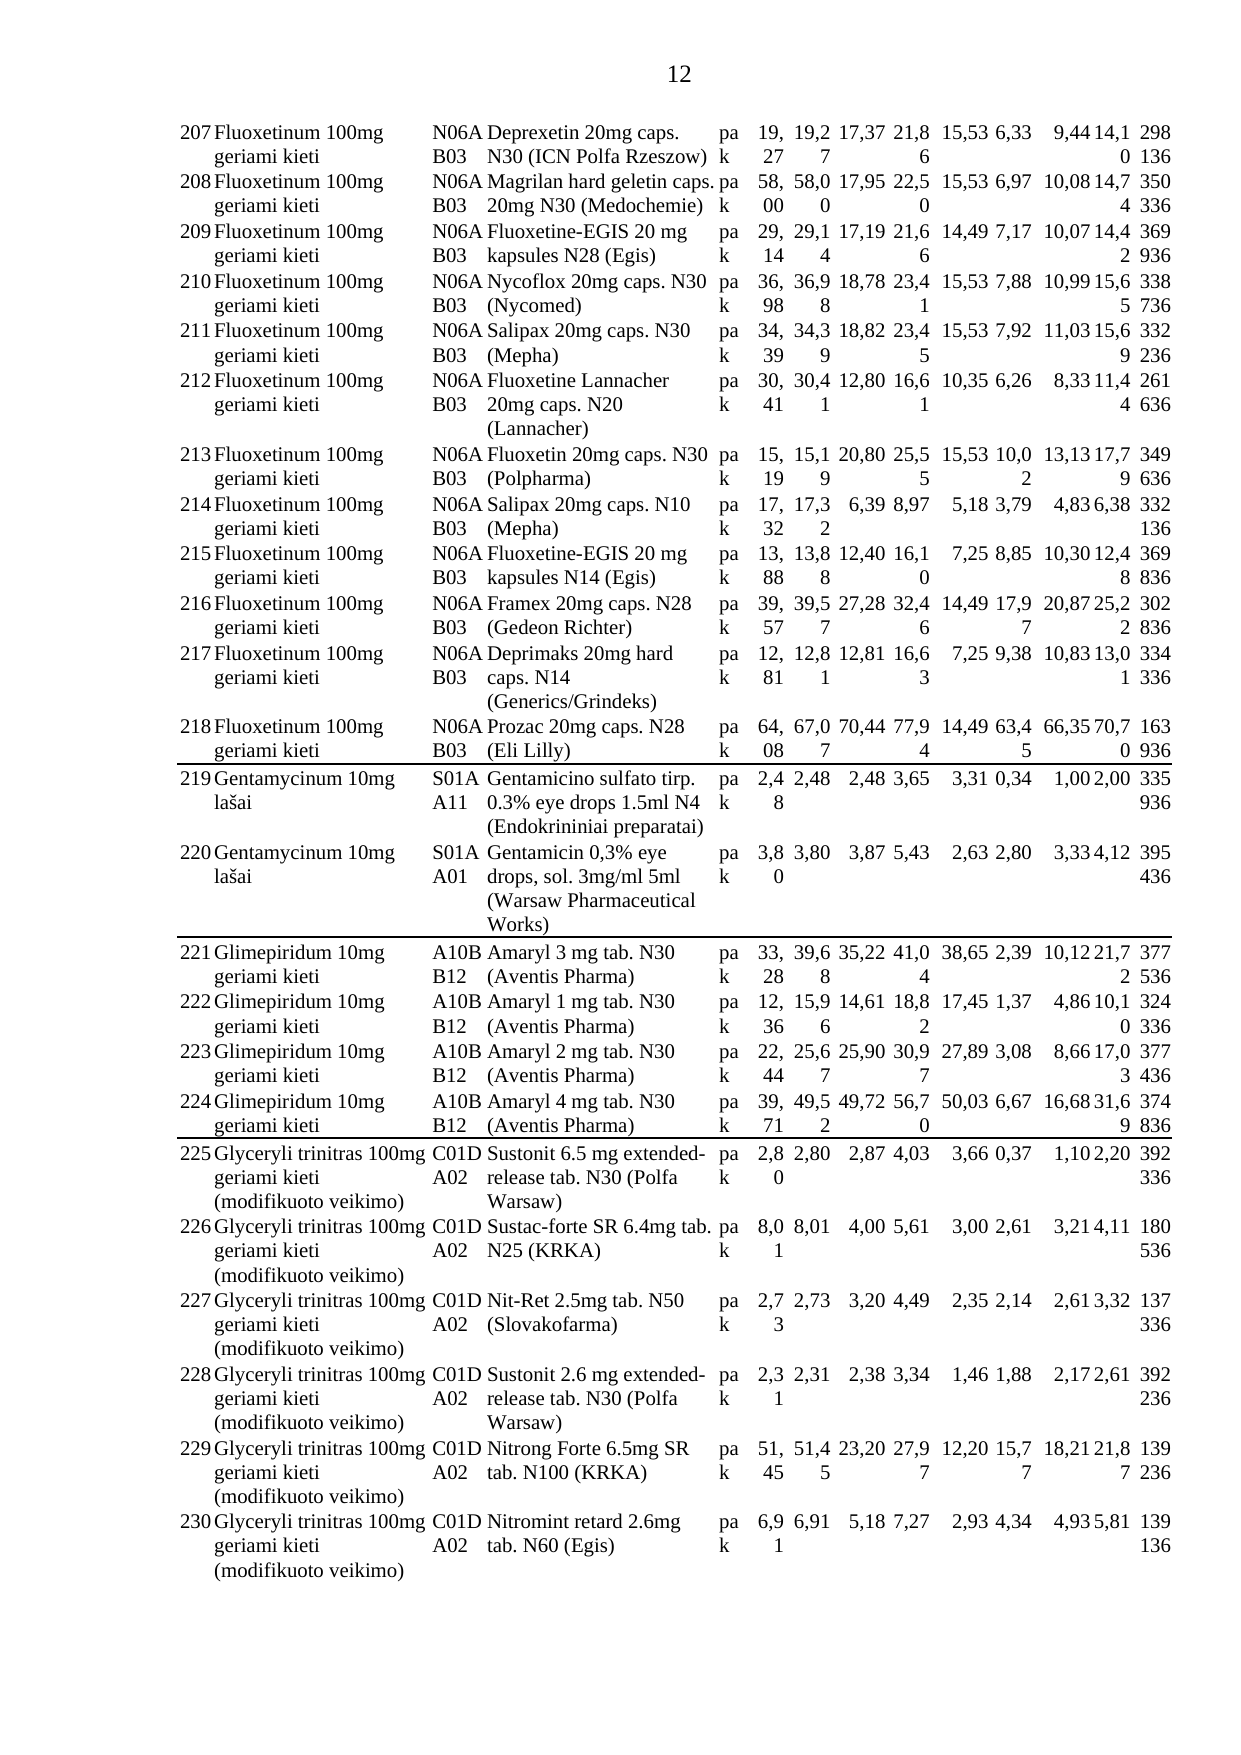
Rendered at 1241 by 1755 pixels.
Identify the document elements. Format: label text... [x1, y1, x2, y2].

table_cell 2,73 [747, 1287, 785, 1360]
table_cell 5,43 [887, 838, 931, 936]
table_cell N06AB03 [430, 440, 485, 490]
table_cell Amaryl 1 mg tab. N30 (Aventis Pharma) [485, 988, 717, 1038]
table_cell 2,61 [1092, 1360, 1132, 1434]
table_cell 25,22 [1092, 589, 1132, 639]
table_cell 36,98 [785, 267, 832, 317]
table_cell 4,12 [1092, 838, 1132, 936]
table_cell Magrilan hard geletin caps. 20mg N30 (Medochemie) [485, 168, 717, 217]
table_cell 10,83 [1033, 639, 1092, 713]
table_cell 39,71 [747, 1087, 785, 1137]
table_cell 180536 [1132, 1213, 1172, 1287]
table_cell 3,32 [1092, 1287, 1132, 1360]
table_cell N06AB03 [430, 367, 485, 440]
table_cell 392236 [1132, 1360, 1172, 1434]
table_cell 39,57 [785, 589, 832, 639]
table_cell 16,63 [887, 639, 931, 713]
table_cell pak [717, 317, 747, 367]
table_cell Glimepiridum 10mg geriami kieti [213, 1038, 430, 1087]
table_cell Fluoxetinum 100mg geriami kieti [213, 367, 430, 440]
table_cell 30,41 [747, 367, 785, 440]
table_cell 2,80 [785, 1139, 832, 1213]
table_cell Fluoxetinum 100mg geriami kieti [213, 440, 430, 490]
table_cell 2,31 [785, 1360, 832, 1434]
table_cell Fluoxetinum 100mg geriami kieti [213, 589, 430, 639]
table_cell S01AA01 [430, 838, 485, 936]
table_cell 15,69 [1092, 317, 1132, 367]
table_cell 15,53 [931, 118, 990, 168]
table_cell 14,49 [931, 713, 990, 762]
table_cell 36,98 [747, 267, 785, 317]
table_cell N06AB03 [430, 218, 485, 267]
table_cell 70,70 [1092, 713, 1132, 762]
table_cell 20,87 [1033, 589, 1092, 639]
table_cell 6,38 [1092, 490, 1132, 540]
table_cell 2,17 [1033, 1360, 1092, 1434]
table_cell 23,41 [887, 267, 931, 317]
table_cell 215 [177, 540, 212, 589]
table_cell Glimepiridum 10mg geriami kieti [213, 938, 430, 988]
table_cell 70,44 [832, 713, 887, 762]
table_cell A10BB12 [430, 988, 485, 1038]
table_cell 21,66 [887, 218, 931, 267]
table_cell 5,61 [887, 1213, 931, 1287]
table_cell pak [717, 168, 747, 217]
table_cell 2,20 [1092, 1139, 1132, 1213]
table_cell Glyceryli trinitras 100mg geriami kieti (modifikuoto veikimo) [213, 1139, 430, 1213]
table_cell pak [717, 490, 747, 540]
table_cell N06AB03 [430, 540, 485, 589]
table_cell pak [717, 1508, 747, 1582]
table_cell 3,33 [1033, 838, 1092, 936]
table_cell N06AB03 [430, 168, 485, 217]
table_cell Sustonit 6.5 mg extended-release tab. N30 (Polfa Warsaw) [485, 1139, 717, 1213]
table_cell N06AB03 [430, 713, 485, 762]
table_cell 64,08 [747, 713, 785, 762]
table_cell 7,92 [990, 317, 1033, 367]
table_cell 15,19 [785, 440, 832, 490]
table_cell C01DA02 [430, 1434, 485, 1508]
table_cell 2,48 [747, 765, 785, 838]
table_cell Nitrong Forte 6.5mg SR tab. N100 (KRKA) [485, 1434, 717, 1508]
table_cell 222 [177, 988, 212, 1038]
table_cell Salipax 20mg caps. N30 (Mepha) [485, 317, 717, 367]
table_cell Fluoxetinum 100mg geriami kieti [213, 540, 430, 589]
table_cell 324336 [1132, 988, 1172, 1038]
table_cell 211 [177, 317, 212, 367]
table_cell 377436 [1132, 1038, 1172, 1087]
table_cell Fluoxetin 20mg caps. N30 (Polpharma) [485, 440, 717, 490]
table_cell Amaryl 4 mg tab. N30 (Aventis Pharma) [485, 1087, 717, 1137]
table_cell 2,48 [832, 765, 887, 838]
table_cell 21,87 [1092, 1434, 1132, 1508]
table_cell 4,93 [1033, 1508, 1092, 1582]
table_cell 27,28 [832, 589, 887, 639]
table_cell 8,01 [785, 1213, 832, 1287]
table_cell 4,03 [887, 1139, 931, 1213]
table_cell 3,00 [931, 1213, 990, 1287]
table_cell 17,32 [785, 490, 832, 540]
table_cell 30,41 [785, 367, 832, 440]
table_cell 17,32 [747, 490, 785, 540]
table_cell Glyceryli trinitras 100mg geriami kieti (modifikuoto veikimo) [213, 1508, 430, 1582]
table_cell 4,11 [1092, 1213, 1132, 1287]
table_cell 2,00 [1092, 765, 1132, 838]
table_cell 2,61 [990, 1213, 1033, 1287]
table_cell 11,03 [1033, 317, 1092, 367]
table_cell 377536 [1132, 938, 1172, 988]
table_cell 17,79 [1092, 440, 1132, 490]
table_cell 227 [177, 1287, 212, 1360]
table_cell 6,33 [990, 118, 1033, 168]
table_cell N06AB03 [430, 118, 485, 168]
table_cell 15,53 [931, 267, 990, 317]
table_cell pak [717, 1038, 747, 1087]
table_cell pak [717, 765, 747, 838]
table_cell 9,44 [1033, 118, 1092, 168]
table_cell 3,87 [832, 838, 887, 936]
table_cell Amaryl 3 mg tab. N30 (Aventis Pharma) [485, 938, 717, 988]
table_cell 3,66 [931, 1139, 990, 1213]
table_cell 23,20 [832, 1434, 887, 1508]
table_cell 8,85 [990, 540, 1033, 589]
table_cell 2,14 [990, 1287, 1033, 1360]
table_cell 5,18 [931, 490, 990, 540]
table_cell 3,21 [1033, 1213, 1092, 1287]
table_cell Nit-Ret 2.5mg tab. N50 (Slovakofarma) [485, 1287, 717, 1360]
table_cell 23,45 [887, 317, 931, 367]
table_cell 12,40 [832, 540, 887, 589]
table_cell 335936 [1132, 765, 1172, 838]
table_cell 0,37 [990, 1139, 1033, 1213]
table_cell 11,44 [1092, 367, 1132, 440]
table_cell 14,61 [832, 988, 887, 1038]
table_cell 369936 [1132, 218, 1172, 267]
table_cell 14,74 [1092, 168, 1132, 217]
table_cell 15,96 [785, 988, 832, 1038]
table_cell 6,39 [832, 490, 887, 540]
table_cell 2,87 [832, 1139, 887, 1213]
table_cell 224 [177, 1087, 212, 1137]
table_cell 3,80 [747, 838, 785, 936]
table_cell Fluoxetinum 100mg geriami kieti [213, 267, 430, 317]
table_cell 15,77 [990, 1434, 1033, 1508]
table_cell Fluoxetine-EGIS 20 mg kapsules N28 (Egis) [485, 218, 717, 267]
table_cell 5,81 [1092, 1508, 1132, 1582]
table_cell Fluoxetinum 100mg geriami kieti [213, 317, 430, 367]
table_cell 19,27 [747, 118, 785, 168]
table_cell 3,65 [887, 765, 931, 838]
table_cell 395436 [1132, 838, 1172, 936]
table_cell 25,55 [887, 440, 931, 490]
table_cell Fluoxetinum 100mg geriami kieti [213, 118, 430, 168]
table_cell Prozac 20mg caps. N28 (Eli Lilly) [485, 713, 717, 762]
table_cell Framex 20mg caps. N28 (Gedeon Richter) [485, 589, 717, 639]
table_cell 17,97 [990, 589, 1033, 639]
table_cell 2,38 [832, 1360, 887, 1434]
table_cell 2,80 [990, 838, 1033, 936]
table_cell 4,34 [990, 1508, 1033, 1582]
table_cell pak [717, 118, 747, 168]
table_cell pak [717, 1434, 747, 1508]
table_cell Gentamycinum 10mg lašai [213, 765, 430, 838]
table_cell 3,31 [931, 765, 990, 838]
table_cell 2,35 [931, 1287, 990, 1360]
table_cell pak [717, 540, 747, 589]
table_cell 163936 [1132, 713, 1172, 762]
table_cell 2,93 [931, 1508, 990, 1582]
table_cell N06AB03 [430, 317, 485, 367]
table_cell 1,46 [931, 1360, 990, 1434]
table_cell 34,39 [747, 317, 785, 367]
table_cell 25,90 [832, 1038, 887, 1087]
table_cell 0,34 [990, 765, 1033, 838]
table_cell 19,27 [785, 118, 832, 168]
table_cell 14,49 [931, 589, 990, 639]
table_cell Deprexetin 20mg caps. N30 (ICN Polfa Rzeszow) [485, 118, 717, 168]
table_cell 2,63 [931, 838, 990, 936]
table_cell 14,10 [1092, 118, 1132, 168]
table_cell 10,12 [1033, 938, 1092, 988]
table_cell pak [717, 440, 747, 490]
table_cell Gentamicin 0,3% eye drops, sol. 3mg/ml 5ml (Warsaw Pharmaceutical Works) [485, 838, 717, 936]
table_cell 58,00 [747, 168, 785, 217]
table_cell 13,01 [1092, 639, 1132, 713]
table_cell 210 [177, 267, 212, 317]
table_cell 223 [177, 1038, 212, 1087]
table_cell 261636 [1132, 367, 1172, 440]
table_cell 39,57 [747, 589, 785, 639]
table_cell 8,33 [1033, 367, 1092, 440]
table_cell 49,52 [785, 1087, 832, 1137]
table_cell C01DA02 [430, 1360, 485, 1434]
table_cell pak [717, 938, 747, 988]
table_cell 220 [177, 838, 212, 936]
table_cell 18,78 [832, 267, 887, 317]
table_cell pak [717, 1087, 747, 1137]
table_cell 10,07 [1033, 218, 1092, 267]
table_cell 332236 [1132, 317, 1172, 367]
table_cell 139136 [1132, 1508, 1172, 1582]
table_cell 13,13 [1033, 440, 1092, 490]
table_cell Glimepiridum 10mg geriami kieti [213, 1087, 430, 1137]
table_cell pak [717, 713, 747, 762]
table_cell Glyceryli trinitras 100mg geriami kieti (modifikuoto veikimo) [213, 1213, 430, 1287]
table_cell 32,46 [887, 589, 931, 639]
table_cell N06AB03 [430, 267, 485, 317]
table_cell 58,00 [785, 168, 832, 217]
table_cell 6,26 [990, 367, 1033, 440]
table_cell C01DA02 [430, 1287, 485, 1360]
table_cell 25,67 [785, 1038, 832, 1087]
table_cell 6,67 [990, 1087, 1033, 1137]
table_cell 22,44 [747, 1038, 785, 1087]
table_cell pak [717, 589, 747, 639]
table_cell Gentamicino sulfato tirp. 0.3% eye drops 1.5ml N4 (Endokrininiai preparatai) [485, 765, 717, 838]
table_cell 3,80 [785, 838, 832, 936]
table_cell 50,03 [931, 1087, 990, 1137]
table_cell Fluoxetinum 100mg geriami kieti [213, 639, 430, 713]
table_cell 228 [177, 1360, 212, 1434]
table_cell 392336 [1132, 1139, 1172, 1213]
table_cell 77,94 [887, 713, 931, 762]
table_cell 8,97 [887, 490, 931, 540]
table_cell 15,19 [747, 440, 785, 490]
table_cell 49,72 [832, 1087, 887, 1137]
table_cell Sustac-forte SR 6.4mg tab. N25 (KRKA) [485, 1213, 717, 1287]
table_cell 12,80 [832, 367, 887, 440]
table_cell 67,07 [785, 713, 832, 762]
table_cell 226 [177, 1213, 212, 1287]
table_cell 3,08 [990, 1038, 1033, 1087]
table_cell Salipax 20mg caps. N10 (Mepha) [485, 490, 717, 540]
table_cell pak [717, 1213, 747, 1287]
table_cell 30,97 [887, 1038, 931, 1087]
table_cell Sustonit 2.6 mg extended-release tab. N30 (Polfa Warsaw) [485, 1360, 717, 1434]
table_cell 3,34 [887, 1360, 931, 1434]
table_cell pak [717, 367, 747, 440]
table_cell 66,35 [1033, 713, 1092, 762]
table_cell pak [717, 838, 747, 936]
table_cell 13,88 [785, 540, 832, 589]
table_cell 2,73 [785, 1287, 832, 1360]
table_cell 18,82 [887, 988, 931, 1038]
table_cell 7,27 [887, 1508, 931, 1582]
table_cell 218 [177, 713, 212, 762]
table_cell C01DA02 [430, 1139, 485, 1213]
table_cell Glyceryli trinitras 100mg geriami kieti (modifikuoto veikimo) [213, 1287, 430, 1360]
table_cell 4,86 [1033, 988, 1092, 1038]
table_cell 2,39 [990, 938, 1033, 988]
table_cell 8,66 [1033, 1038, 1092, 1087]
table_cell 349636 [1132, 440, 1172, 490]
table_cell 10,02 [990, 440, 1033, 490]
table_cell 3,79 [990, 490, 1033, 540]
table_cell 21,86 [887, 118, 931, 168]
table_cell 6,97 [990, 168, 1033, 217]
table_cell 7,25 [931, 639, 990, 713]
table_cell Glyceryli trinitras 100mg geriami kieti (modifikuoto veikimo) [213, 1434, 430, 1508]
table_cell C01DA02 [430, 1508, 485, 1582]
table_cell 1,37 [990, 988, 1033, 1038]
table_cell 15,53 [931, 317, 990, 367]
table_cell 12,81 [747, 639, 785, 713]
table_cell 374836 [1132, 1087, 1172, 1137]
table_cell 10,35 [931, 367, 990, 440]
table_cell 56,70 [887, 1087, 931, 1137]
table_cell C01DA02 [430, 1213, 485, 1287]
table_cell 334336 [1132, 639, 1172, 713]
table_cell 15,65 [1092, 267, 1132, 317]
table_cell 225 [177, 1139, 212, 1213]
table_cell Fluoxetine-EGIS 20 mg kapsules N14 (Egis) [485, 540, 717, 589]
table_cell 214 [177, 490, 212, 540]
table_cell 8,01 [747, 1213, 785, 1287]
table_cell 4,49 [887, 1287, 931, 1360]
table_cell 14,49 [931, 218, 990, 267]
table_cell pak [717, 639, 747, 713]
table_cell Fluoxetinum 100mg geriami kieti [213, 713, 430, 762]
table_cell 10,08 [1033, 168, 1092, 217]
table_cell Glyceryli trinitras 100mg geriami kieti (modifikuoto veikimo) [213, 1360, 430, 1434]
table_cell 38,65 [931, 938, 990, 988]
table_cell 12,81 [832, 639, 887, 713]
table_cell 2,80 [747, 1139, 785, 1213]
table_cell 12,81 [785, 639, 832, 713]
table_cell 33,28 [747, 938, 785, 988]
table_cell 35,22 [832, 938, 887, 988]
table_cell 2,31 [747, 1360, 785, 1434]
table_cell N06AB03 [430, 639, 485, 713]
table_cell Fluoxetinum 100mg geriami kieti [213, 490, 430, 540]
table_cell Fluoxetine Lannacher 20mg caps. N20 (Lannacher) [485, 367, 717, 440]
table_cell 338736 [1132, 267, 1172, 317]
table_cell 27,97 [887, 1434, 931, 1508]
table_cell 2,61 [1033, 1287, 1092, 1360]
table_cell 1,10 [1033, 1139, 1092, 1213]
table_cell 10,10 [1092, 988, 1132, 1038]
table_cell 18,21 [1033, 1434, 1092, 1508]
table_cell 137336 [1132, 1287, 1172, 1360]
table_cell 7,88 [990, 267, 1033, 317]
table_cell Gentamycinum 10mg lašai [213, 838, 430, 936]
table_cell 17,95 [832, 168, 887, 217]
table_cell 4,00 [832, 1213, 887, 1287]
table_cell pak [717, 218, 747, 267]
table_cell 31,69 [1092, 1087, 1132, 1137]
table_cell 5,18 [832, 1508, 887, 1582]
table_cell 9,38 [990, 639, 1033, 713]
table_cell 15,53 [931, 168, 990, 217]
table_cell 16,68 [1033, 1087, 1092, 1137]
table_cell pak [717, 1287, 747, 1360]
table_cell 207 [177, 118, 212, 168]
table_cell 229 [177, 1434, 212, 1508]
table_cell 20,80 [832, 440, 887, 490]
table_cell 17,37 [832, 118, 887, 168]
table_cell pak [717, 1139, 747, 1213]
table_cell 13,88 [747, 540, 785, 589]
table_cell 1,88 [990, 1360, 1033, 1434]
table_cell 21,72 [1092, 938, 1132, 988]
table_cell 332136 [1132, 490, 1172, 540]
table_cell pak [717, 1360, 747, 1434]
table_cell pak [717, 267, 747, 317]
table_cell 51,45 [785, 1434, 832, 1508]
table_cell 29,14 [747, 218, 785, 267]
table_cell Nitromint retard 2.6mg tab. N60 (Egis) [485, 1508, 717, 1582]
table_cell 350336 [1132, 168, 1172, 217]
table_cell 6,91 [785, 1508, 832, 1582]
table_cell 39,68 [785, 938, 832, 988]
table_cell 6,91 [747, 1508, 785, 1582]
table_cell 219 [177, 765, 212, 838]
table_cell pak [717, 988, 747, 1038]
table_cell 7,17 [990, 218, 1033, 267]
table_cell Fluoxetinum 100mg geriami kieti [213, 218, 430, 267]
table_cell 17,45 [931, 988, 990, 1038]
table_cell A10BB12 [430, 1087, 485, 1137]
table_cell 1,00 [1033, 765, 1092, 838]
table_cell 22,50 [887, 168, 931, 217]
table_cell 12,48 [1092, 540, 1132, 589]
table_cell 298136 [1132, 118, 1172, 168]
table_cell 51,45 [747, 1434, 785, 1508]
table_cell 7,25 [931, 540, 990, 589]
table_cell 208 [177, 168, 212, 217]
table_cell Glimepiridum 10mg geriami kieti [213, 988, 430, 1038]
table_cell 221 [177, 938, 212, 988]
table_cell 12,36 [747, 988, 785, 1038]
table_cell Nycoflox 20mg caps. N30 (Nycomed) [485, 267, 717, 317]
table_cell Fluoxetinum 100mg geriami kieti [213, 168, 430, 217]
table_cell 17,03 [1092, 1038, 1132, 1087]
table_cell 63,45 [990, 713, 1033, 762]
table_cell 16,61 [887, 367, 931, 440]
table_cell 15,53 [931, 440, 990, 490]
table_cell 369836 [1132, 540, 1172, 589]
table_cell 10,99 [1033, 267, 1092, 317]
table_cell 17,19 [832, 218, 887, 267]
table_cell 12,20 [931, 1434, 990, 1508]
table_cell 213 [177, 440, 212, 490]
table_cell 10,30 [1033, 540, 1092, 589]
table_cell 217 [177, 639, 212, 713]
table_cell S01AA11 [430, 765, 485, 838]
table_cell 29,14 [785, 218, 832, 267]
table_cell A10BB12 [430, 938, 485, 988]
table_cell 34,39 [785, 317, 832, 367]
table_cell 18,82 [832, 317, 887, 367]
table_cell Deprimaks 20mg hard caps. N14 (Generics/Grindeks) [485, 639, 717, 713]
table_cell 14,42 [1092, 218, 1132, 267]
table_cell 3,20 [832, 1287, 887, 1360]
table_cell 27,89 [931, 1038, 990, 1087]
table_cell 139236 [1132, 1434, 1172, 1508]
table_cell 41,04 [887, 938, 931, 988]
table_cell N06AB03 [430, 589, 485, 639]
table_cell 209 [177, 218, 212, 267]
table_cell N06AB03 [430, 490, 485, 540]
table_cell 16,10 [887, 540, 931, 589]
table_cell A10BB12 [430, 1038, 485, 1087]
table_cell 302836 [1132, 589, 1172, 639]
table_cell 2,48 [785, 765, 832, 838]
table_cell 230 [177, 1508, 212, 1582]
table_cell 4,83 [1033, 490, 1092, 540]
table_cell 212 [177, 367, 212, 440]
table_cell 216 [177, 589, 212, 639]
table_cell Amaryl 2 mg tab. N30 (Aventis Pharma) [485, 1038, 717, 1087]
